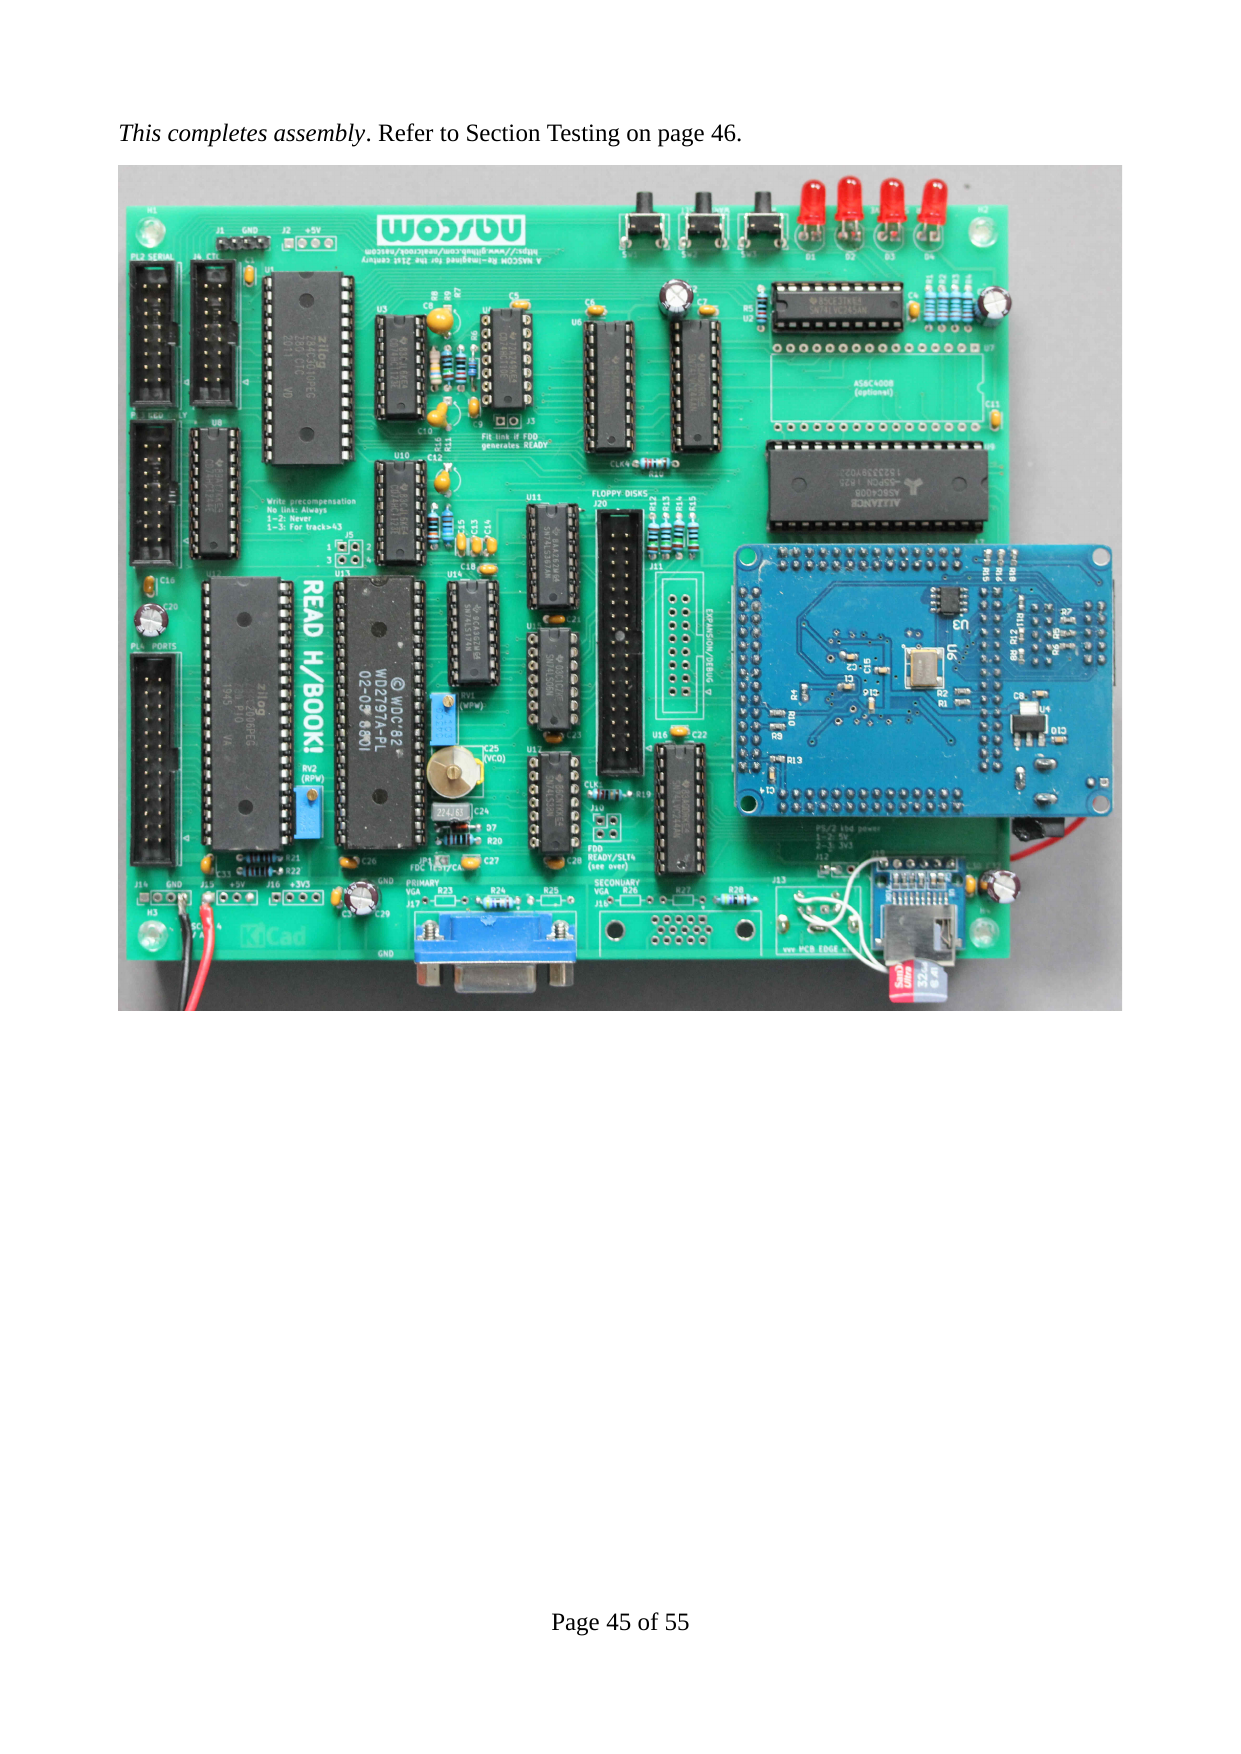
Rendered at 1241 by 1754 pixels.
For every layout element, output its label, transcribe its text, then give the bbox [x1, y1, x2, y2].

text This completes assembly. Refer to Section Testing on page 46. [118, 118, 1122, 147]
picture [118, 165, 1123, 1011]
